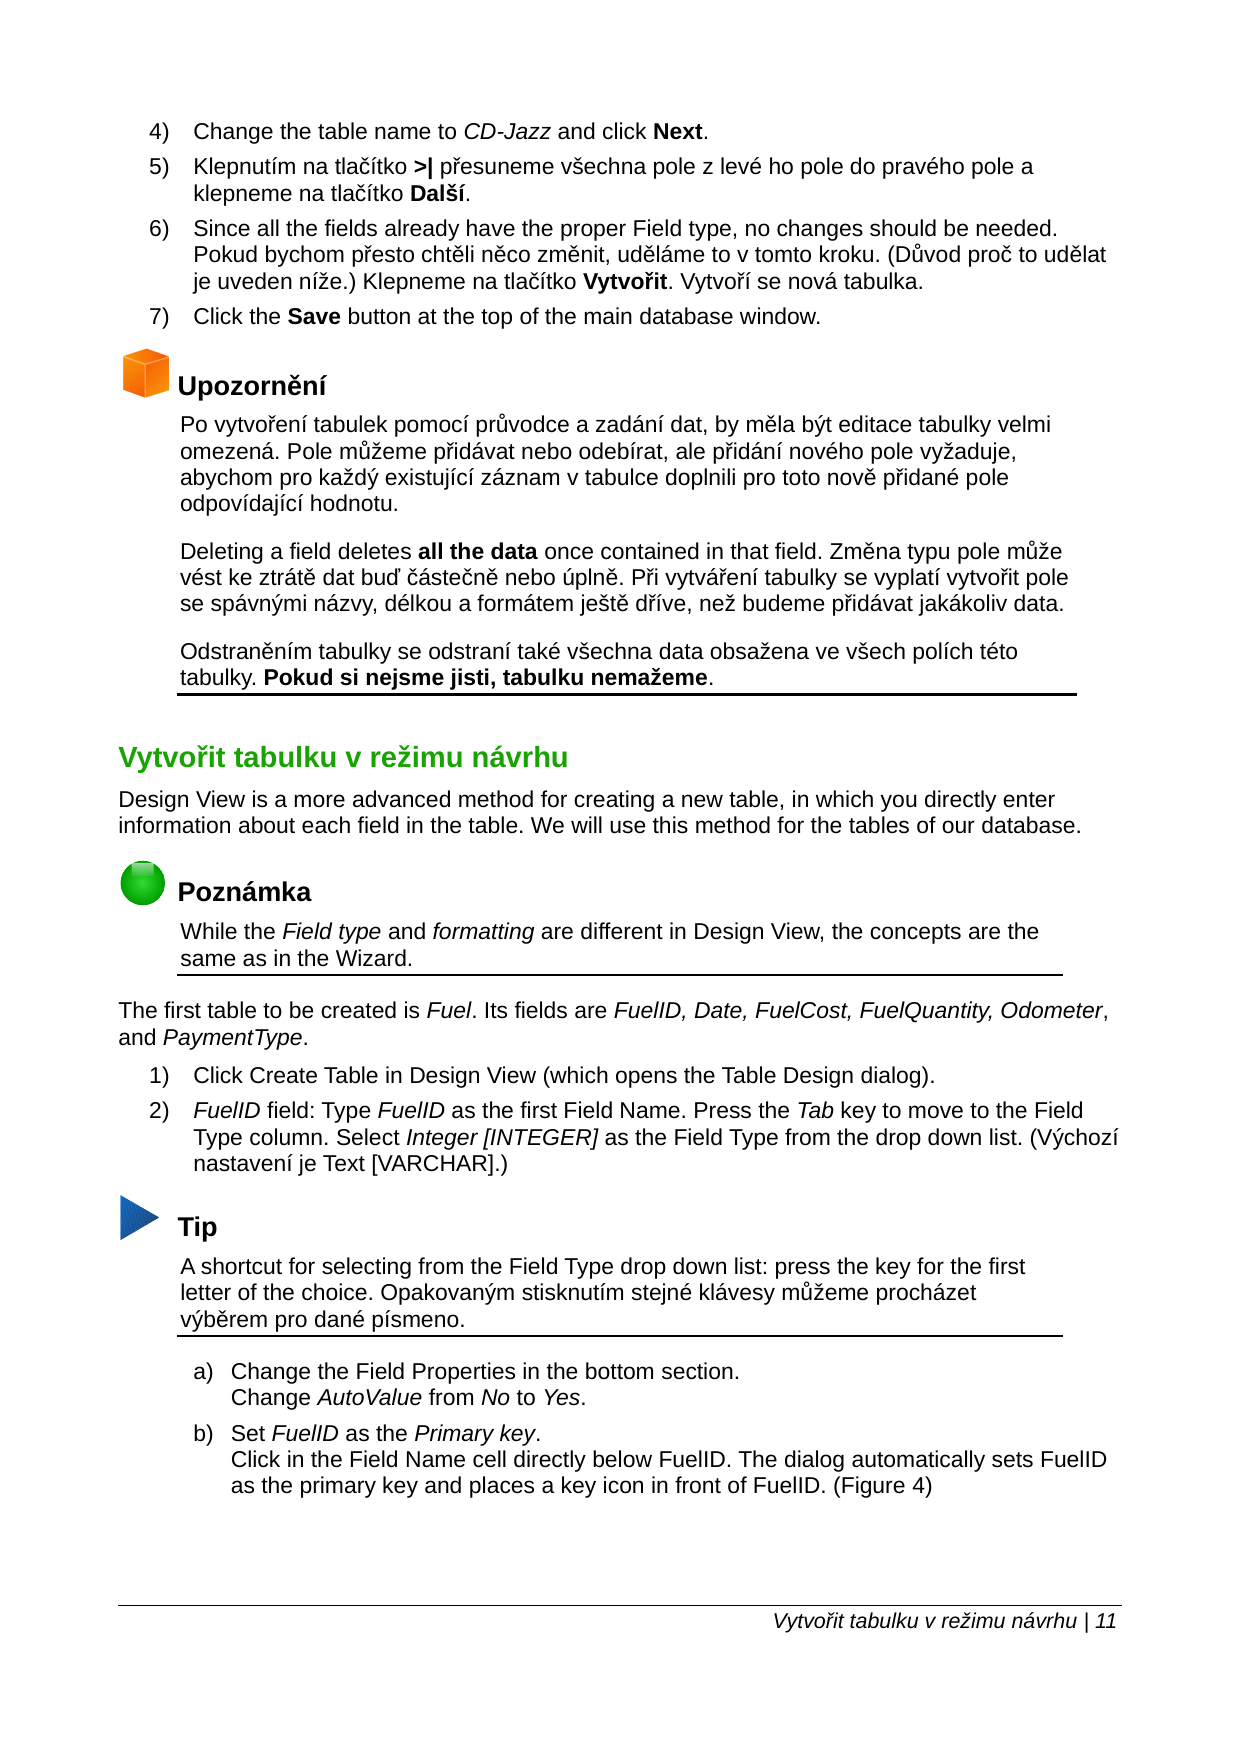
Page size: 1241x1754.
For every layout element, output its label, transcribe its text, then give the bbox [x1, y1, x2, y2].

text Po vytvoření tabulek pomocí průvodce a zadání dat, by měla být editace tabulky velmi omezená. Pole můžeme přidávat nebo odebírat, ale přidání nového pole vyžaduje, abychom pro každý existující záznam v tabulce doplnili pro toto nově přidané pole odpovídající hodnotu. [177, 408, 1077, 517]
list FuelID field: Type FuelID as the first Field Name. Press the Tab key to move to the Field Type column. Select Integer [INTEGER] as the Field Type from the drop down list. (Výchozí nastavení je Text [VARCHAR].) [169, 1097, 1122, 1177]
subtitle Upozornění [118, 346, 1122, 401]
list Change the Field Properties in the bottom section. Change AutoValue from No to Yes. [193, 1358, 1122, 1411]
subtitle Poznámka [118, 858, 1122, 908]
subtitle Tip [118, 1193, 1122, 1242]
list Click the Save button at the top of the main database window. [169, 303, 1122, 329]
subtitle Vytvořit tabulku v režimu návrhu [118, 740, 1122, 774]
list Click Create Table in Design View (which opens the Table Design dialog). [169, 1062, 1122, 1089]
text The first table to be created is Fuel. Its fields are FuelID, Date, FuelCost, FuelQuantity, Odometer, and PaymentType. [118, 997, 1122, 1050]
text Odstraněním tabulky se odstraní také všechna data obsažena ve všech polích této tabulky. Pokud si nejsme jisti, tabulku nemažeme. [177, 635, 1077, 693]
list Set FuelID as the Primary key. Click in the Field Name cell directly below FuelID. The dialog automatically sets FuelID as the primary key and places a key icon in front of FuelID. (Figure 4) [193, 1419, 1122, 1499]
text Design View is a more advanced method for creating a new table, in which you directly enter information about each field in the table. We will use this method for the tables of our database. [118, 786, 1122, 838]
list Since all the fields already have the proper Field type, no changes should be needed. Pokud bychom přesto chtěli něco změnit, uděláme to v tomto kroku. (Důvod proč to udělat je uveden níže.) Klepneme na tlačítko Vytvořit. Vytvoří se nová tabulka. [169, 215, 1122, 294]
picture [119, 346, 173, 400]
text Deleting a field deletes all the data once contained in that field. Změna typu pole může vést ke ztrátě dat buď částečně nebo úplně. Při vytváření tabulky se vyplatí vytvořit pole se spávnými názvy, délkou a formátem ještě dříve, než budeme přidávat jakákoliv data. [177, 535, 1077, 617]
text A shortcut for selecting from the Field Type drop down list: press the key for the first letter of the choice. Opakovaným stisknutím stejné klávesy můžeme procházet výběrem pro dané písmeno. [177, 1250, 1063, 1335]
list Klepnutím na tlačítko >| přesuneme všechna pole z levé ho pole do pravého pole a klepneme na tlačítko Další. [169, 153, 1122, 206]
text While the Field type and formatting are different in Design View, the concepts are the same as in the Wizard. [177, 915, 1063, 974]
list Change the table name to CD-Jazz and click Next. [169, 118, 1122, 144]
